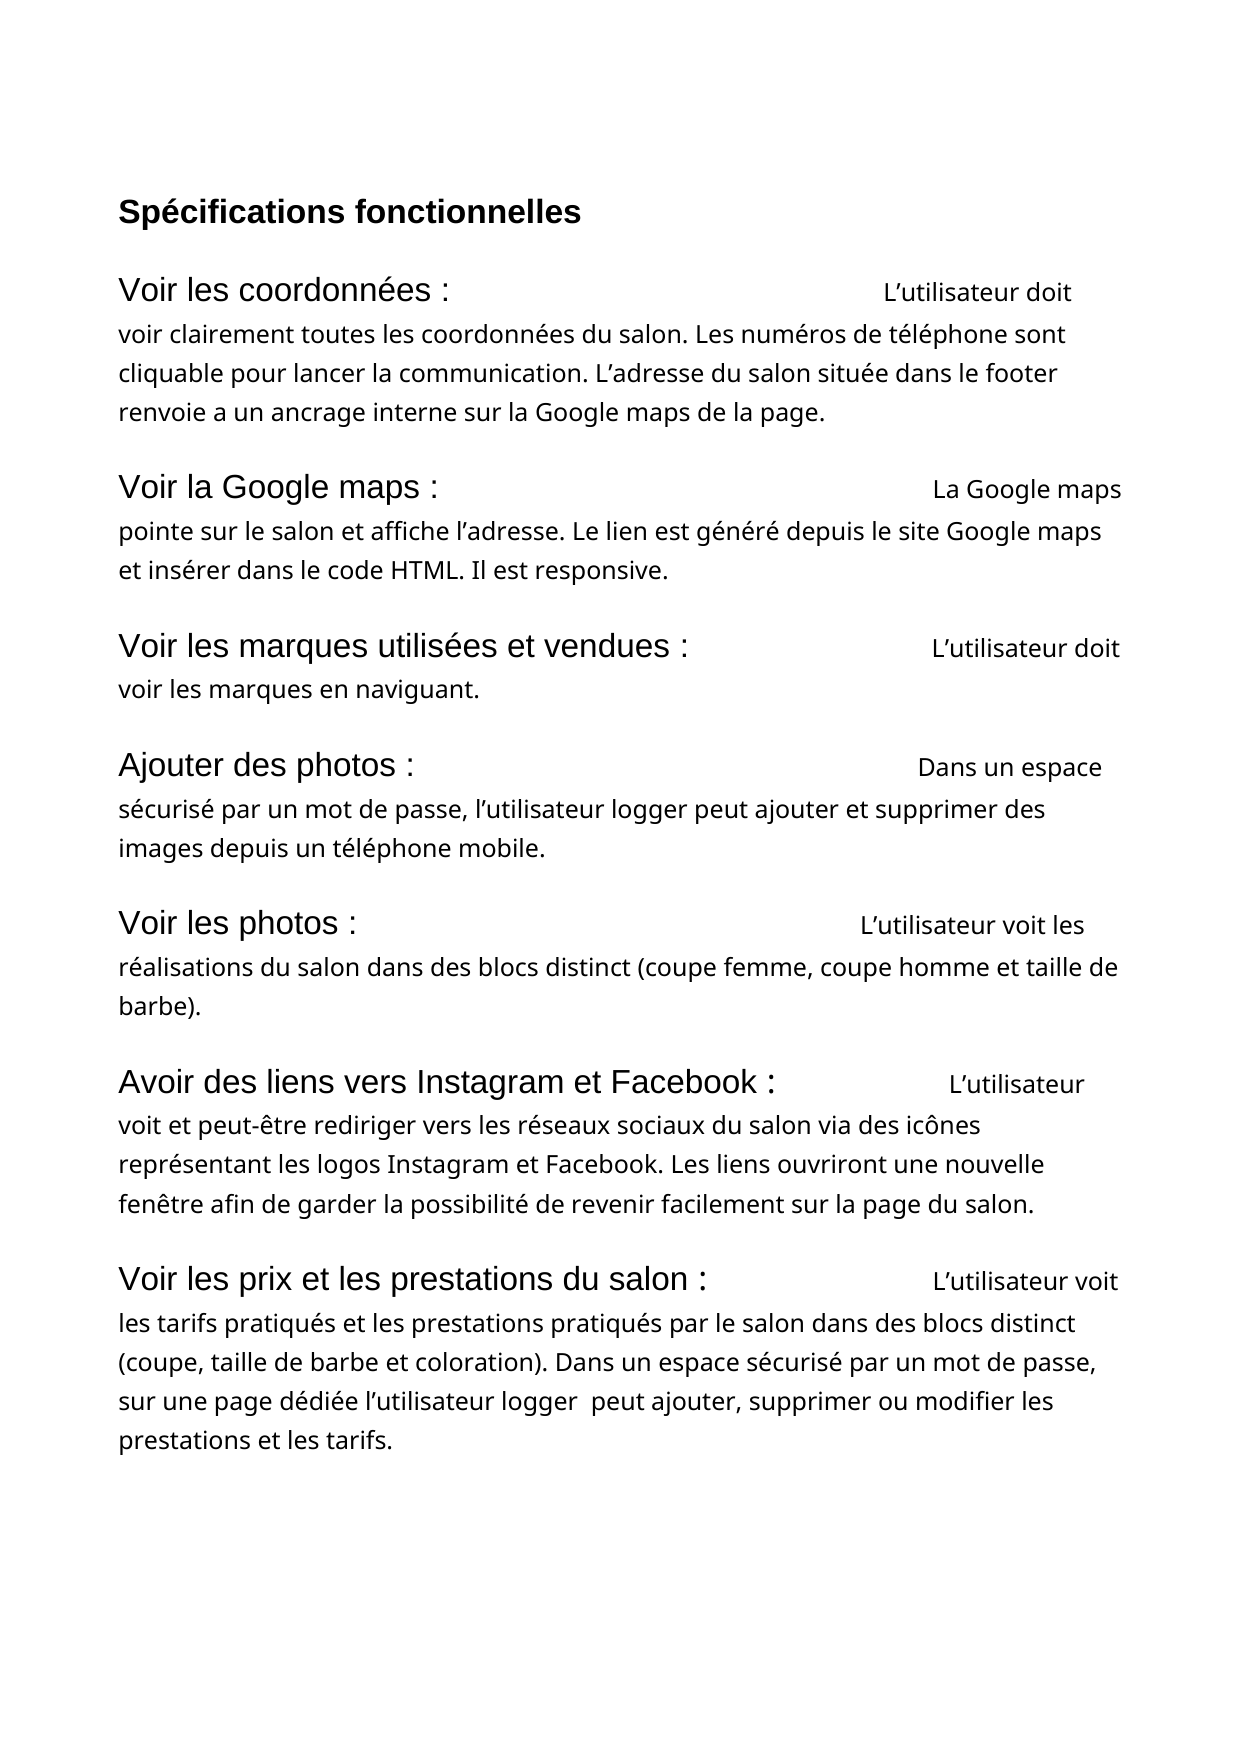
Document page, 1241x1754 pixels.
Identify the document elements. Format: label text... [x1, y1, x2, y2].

text Ajouter des photos : Dans un espace sécurisé par un mot de passe, l’utilisateur logger peut ajouter et supprimer des images depuis un téléphone mobile. [118, 741, 1122, 864]
text Spécifications fonctionnelles [118, 192, 1122, 231]
text Voir les coordonnées : L’utilisateur doit voir clairement toutes les coordonnées du salon. Les numéros de téléphone sont cliquable pour lancer la communication. L’adresse du salon située dans le footer renvoie a un ancrage interne sur la Google maps de la page. [118, 266, 1122, 429]
text Voir les marques utilisées et vendues : L’utilisateur doit voir les marques en naviguant. [118, 622, 1122, 706]
text Voir les prix et les prestations du salon : L’utilisateur voit les tarifs pratiqués et les prestations pratiqués par le salon dans des blocs distinct (coupe, taille de barbe et coloration). Dans un espace sécurisé par un mot de passe, sur une page dédiée l’utilisateur logger peut ajouter, supprimer ou modifier les prestations et les tarifs. [118, 1255, 1122, 1457]
text Voir la Google maps : La Google maps pointe sur le salon et affiche l’adresse. Le lien est généré depuis le site Google maps et insérer dans le code HTML. Il est responsive. [118, 463, 1122, 587]
text Voir les photos : L’utilisateur voit les réalisations du salon dans des blocs distinct (coupe femme, coupe homme et taille de barbe). [118, 899, 1122, 1023]
text Avoir des liens vers Instagram et Facebook : L’utilisateur voit et peut-être rediriger vers les réseaux sociaux du salon via des icônes représentant les logos Instagram et Facebook. Les liens ouvriront une nouvelle fenêtre afin de garder la possibilité de revenir facilement sur la page du salon. [118, 1057, 1122, 1220]
